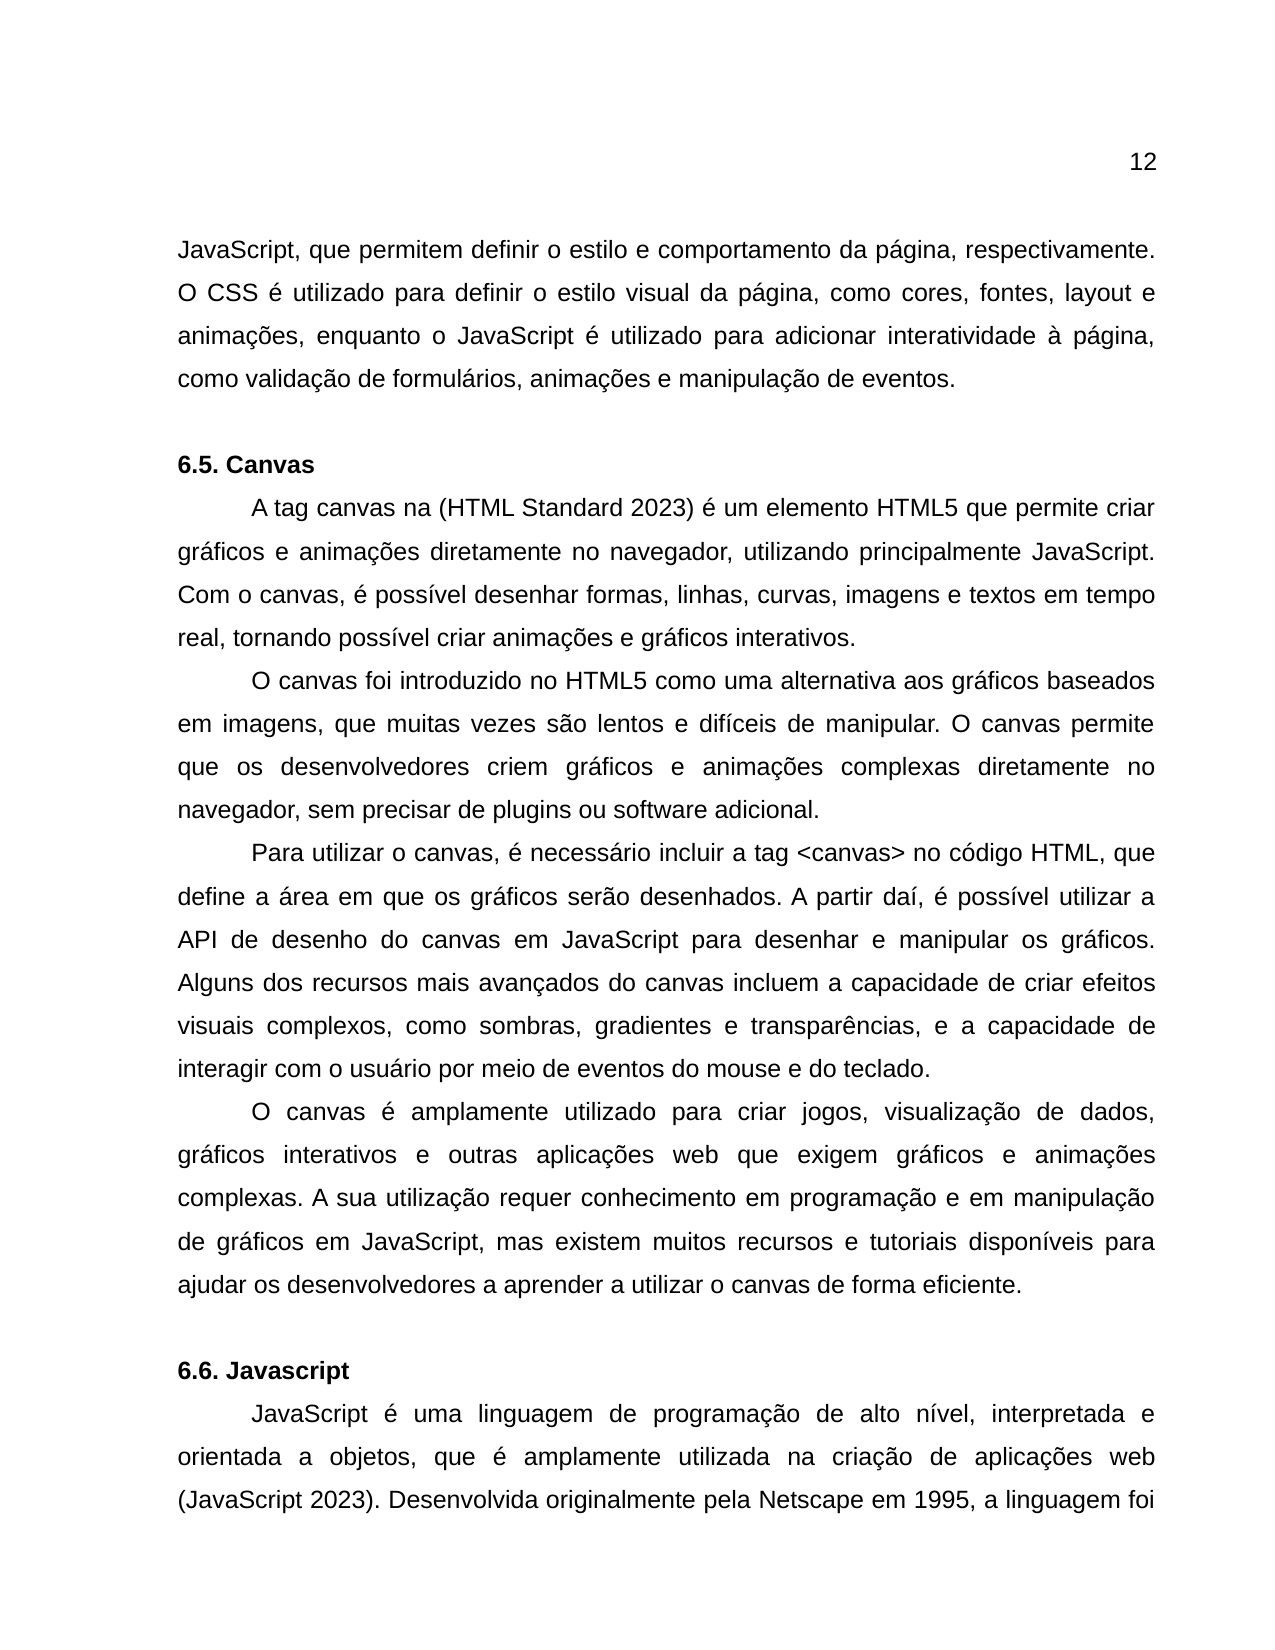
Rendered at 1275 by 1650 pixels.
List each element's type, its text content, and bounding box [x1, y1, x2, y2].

subtitle 6.5. Canvas [177, 450, 1157, 479]
text O canvas é amplamente utilizado para criar jogos, visualização de dados, gráficos interativos e outras aplicações web que exigem gráficos e animações complexas. A sua utilização requer conhecimento em programação e em manipulação de gráficos em JavaScript, mas existem muitos recursos e tutoriais disponíveis para ajudar os desenvolvedores a aprender a utilizar o canvas de forma eficiente. [177, 1097, 1157, 1298]
text O canvas foi introduzido no HTML5 como uma alternativa aos gráficos baseados em imagens, que muitas vezes são lentos e difíceis de manipular. O canvas permite que os desenvolvedores criem gráficos e animações complexas diretamente no navegador, sem precisar de plugins ou software adicional. [177, 666, 1157, 824]
text A tag canvas na (HTML Standard 2023) é um elemento HTML5 que permite criar gráficos e animações diretamente no navegador, utilizando principalmente JavaScript. Com o canvas, é possível desenhar formas, linhas, curvas, imagens e textos em tempo real, tornando possível criar animações e gráficos interativos. [177, 493, 1157, 652]
text JavaScript, que permitem definir o estilo e comportamento da página, respectivamente. O CSS é utilizado para definir o estilo visual da página, como cores, fontes, layout e animações, enquanto o JavaScript é utilizado para adicionar interatividade à página, como validação de formulários, animações e manipulação de eventos. [177, 235, 1157, 393]
subtitle 6.6. Javascript [177, 1356, 1157, 1385]
text Para utilizar o canvas, é necessário incluir a tag <canvas> no código HTML, que define a área em que os gráficos serão desenhados. A partir daí, é possível utilizar a API de desenho do canvas em JavaScript para desenhar e manipular os gráficos. Alguns dos recursos mais avançados do canvas incluem a capacidade de criar efeitos visuais complexos, como sombras, gradientes e transparências, e a capacidade de interagir com o usuário por meio de eventos do mouse e do teclado. [177, 838, 1157, 1083]
text JavaScript é uma linguagem de programação de alto nível, interpretada e orientada a objetos, que é amplamente utilizada na criação de aplicações web (JavaScript 2023). Desenvolvida originalmente pela Netscape em 1995, a linguagem foi [177, 1399, 1157, 1514]
